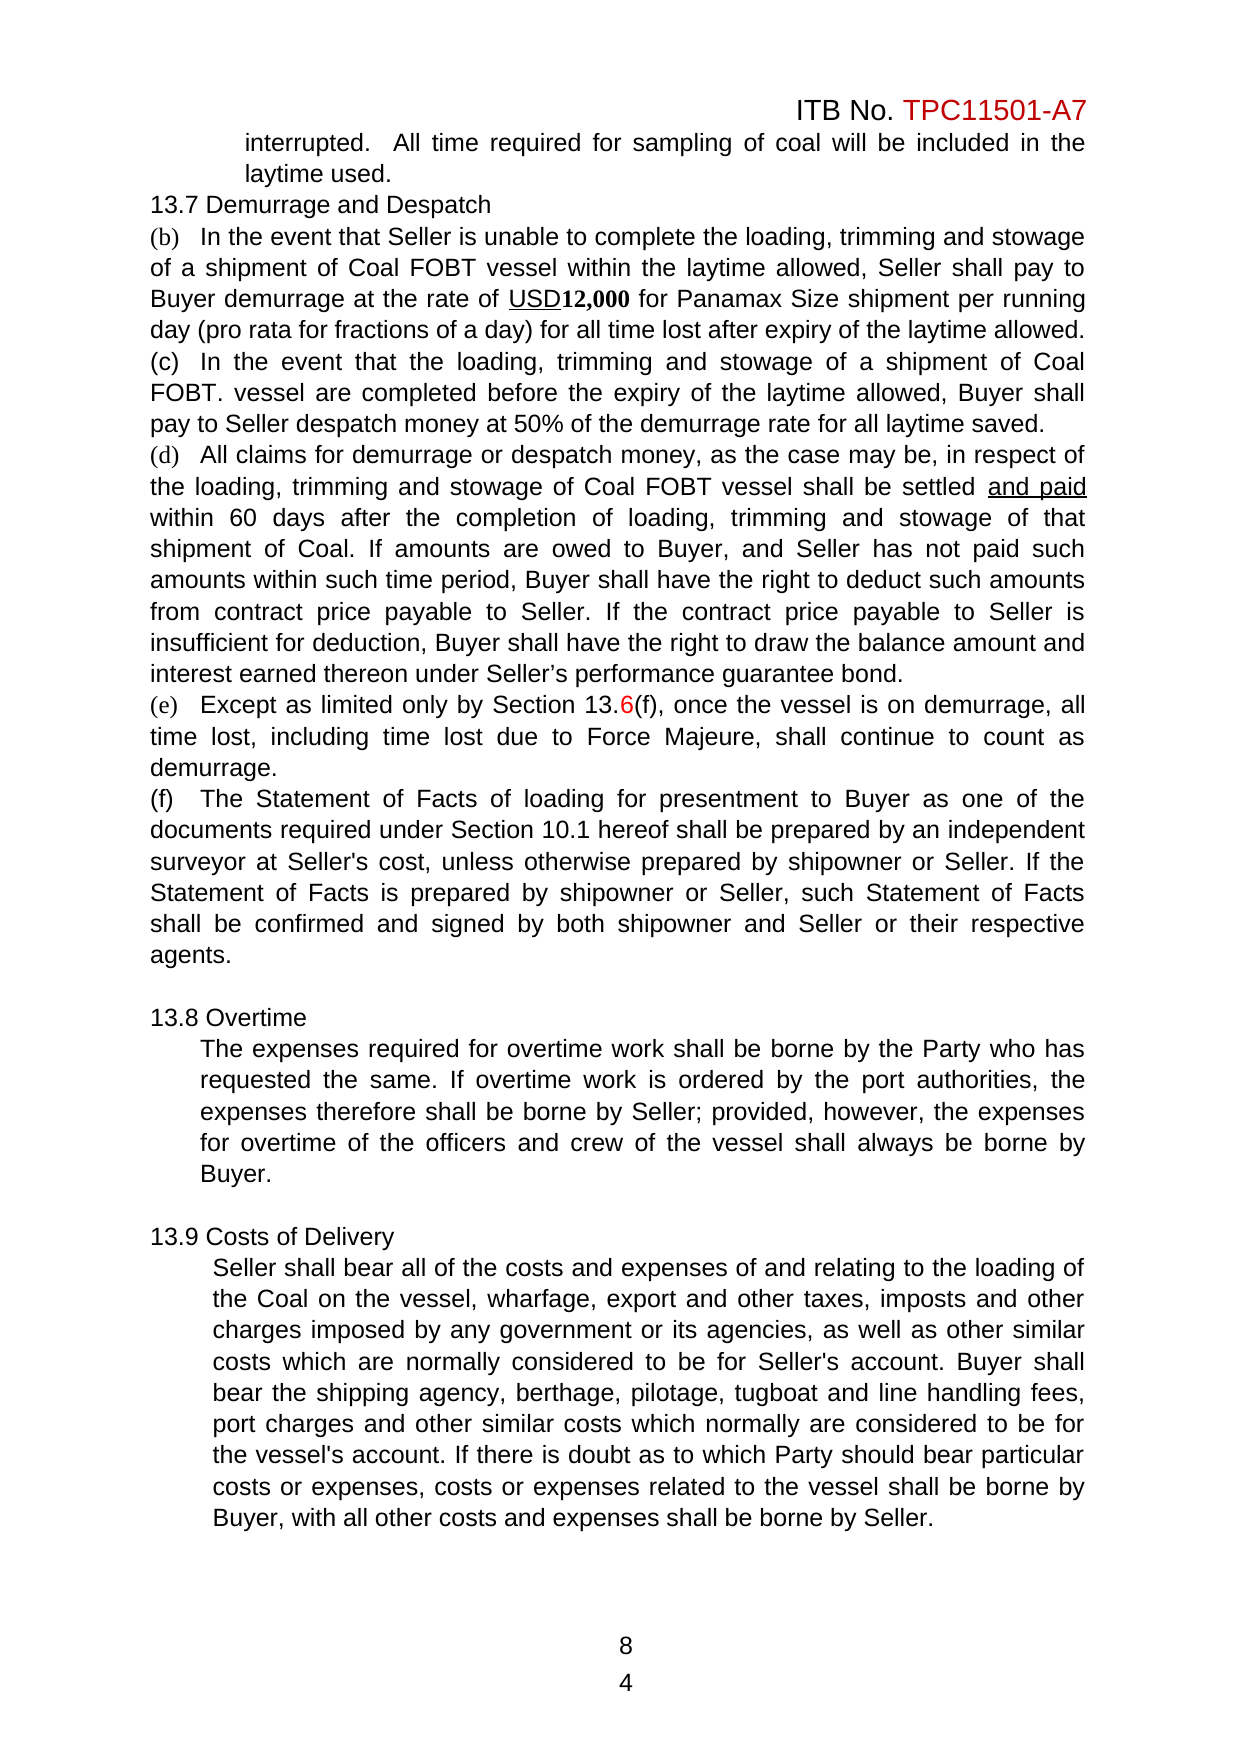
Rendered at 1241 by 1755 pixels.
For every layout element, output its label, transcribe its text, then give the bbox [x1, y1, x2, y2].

list In the event that Seller is unable to complete the loading, trimming and stowage of a shipment of Coal FOBT vessel within the laytime allowed, Seller shall pay to Buyer demurrage at the rate of USD12,000 for Panamax Size shipment per running day (pro rata for fractions of a day) for all time lost after expiry of the laytime allowed. [150, 220, 1087, 345]
text 13.8 Overtime [150, 1001, 1087, 1032]
list In the event that the loading, trimming and stowage of a shipment of Coal FOBT. vessel are completed before the expiry of the laytime allowed, Buyer shall pay to Seller despatch money at 50% of the demurrage rate for all laytime saved. [150, 345, 1087, 439]
list Except as limited only by Section 13.6(f), once the vessel is on demurrage, all time lost, including time lost due to Force Majeure, shall continue to count as demurrage. [150, 689, 1087, 782]
list interrupted. All time required for sampling of coal will be included in the laytime used. [244, 126, 1087, 189]
text Seller shall bear all of the costs and expenses of and relating to the loading of the Coal on the vessel, wharfage, export and other taxes, imposts and other charges imposed by any government or its agencies, as well as other similar costs which are normally considered to be for Seller's account. Buyer shall bear the shipping agency, berthage, pilotage, tugboat and line handling fees, port charges and other similar costs which normally are considered to be for the vessel's account. If there is doubt as to which Party should bear particular costs or expenses, costs or expenses related to the vessel shall be borne by Buyer, with all other costs and expenses shall be borne by Seller. [212, 1251, 1086, 1532]
list The Statement of Facts of loading for presentment to Buyer as one of the documents required under Section 10.1 hereof shall be prepared by an independent surveyor at Seller's cost, unless otherwise prepared by shipowner or Seller. If the Statement of Facts is prepared by shipowner or Seller, such Statement of Facts shall be confirmed and signed by both shipowner and Seller or their respective agents. [150, 782, 1087, 970]
text 13.9 Costs of Delivery [150, 1220, 1086, 1251]
text 13.7 Demurrage and Despatch [150, 189, 1086, 220]
list All claims for demurrage or despatch money, as the case may be, in respect of the loading, trimming and stowage of Coal FOBT vessel shall be settled and paid within 60 days after the completion of loading, trimming and stowage of that shipment of Coal. If amounts are owed to Buyer, and Seller has not paid such amounts within such time period, Buyer shall have the right to deduct such amounts from contract price payable to Seller. If the contract price payable to Seller is insufficient for deduction, Buyer shall have the right to draw the balance amount and interest earned thereon under Seller’s performance guarantee bond. [150, 439, 1087, 689]
text The expenses required for overtime work shall be borne by the Party who has requested the same. If overtime work is ordered by the port authorities, the expenses therefore shall be borne by Seller; provided, however, the expenses for overtime of the officers and crew of the vessel shall always be borne by Buyer. [200, 1032, 1087, 1189]
